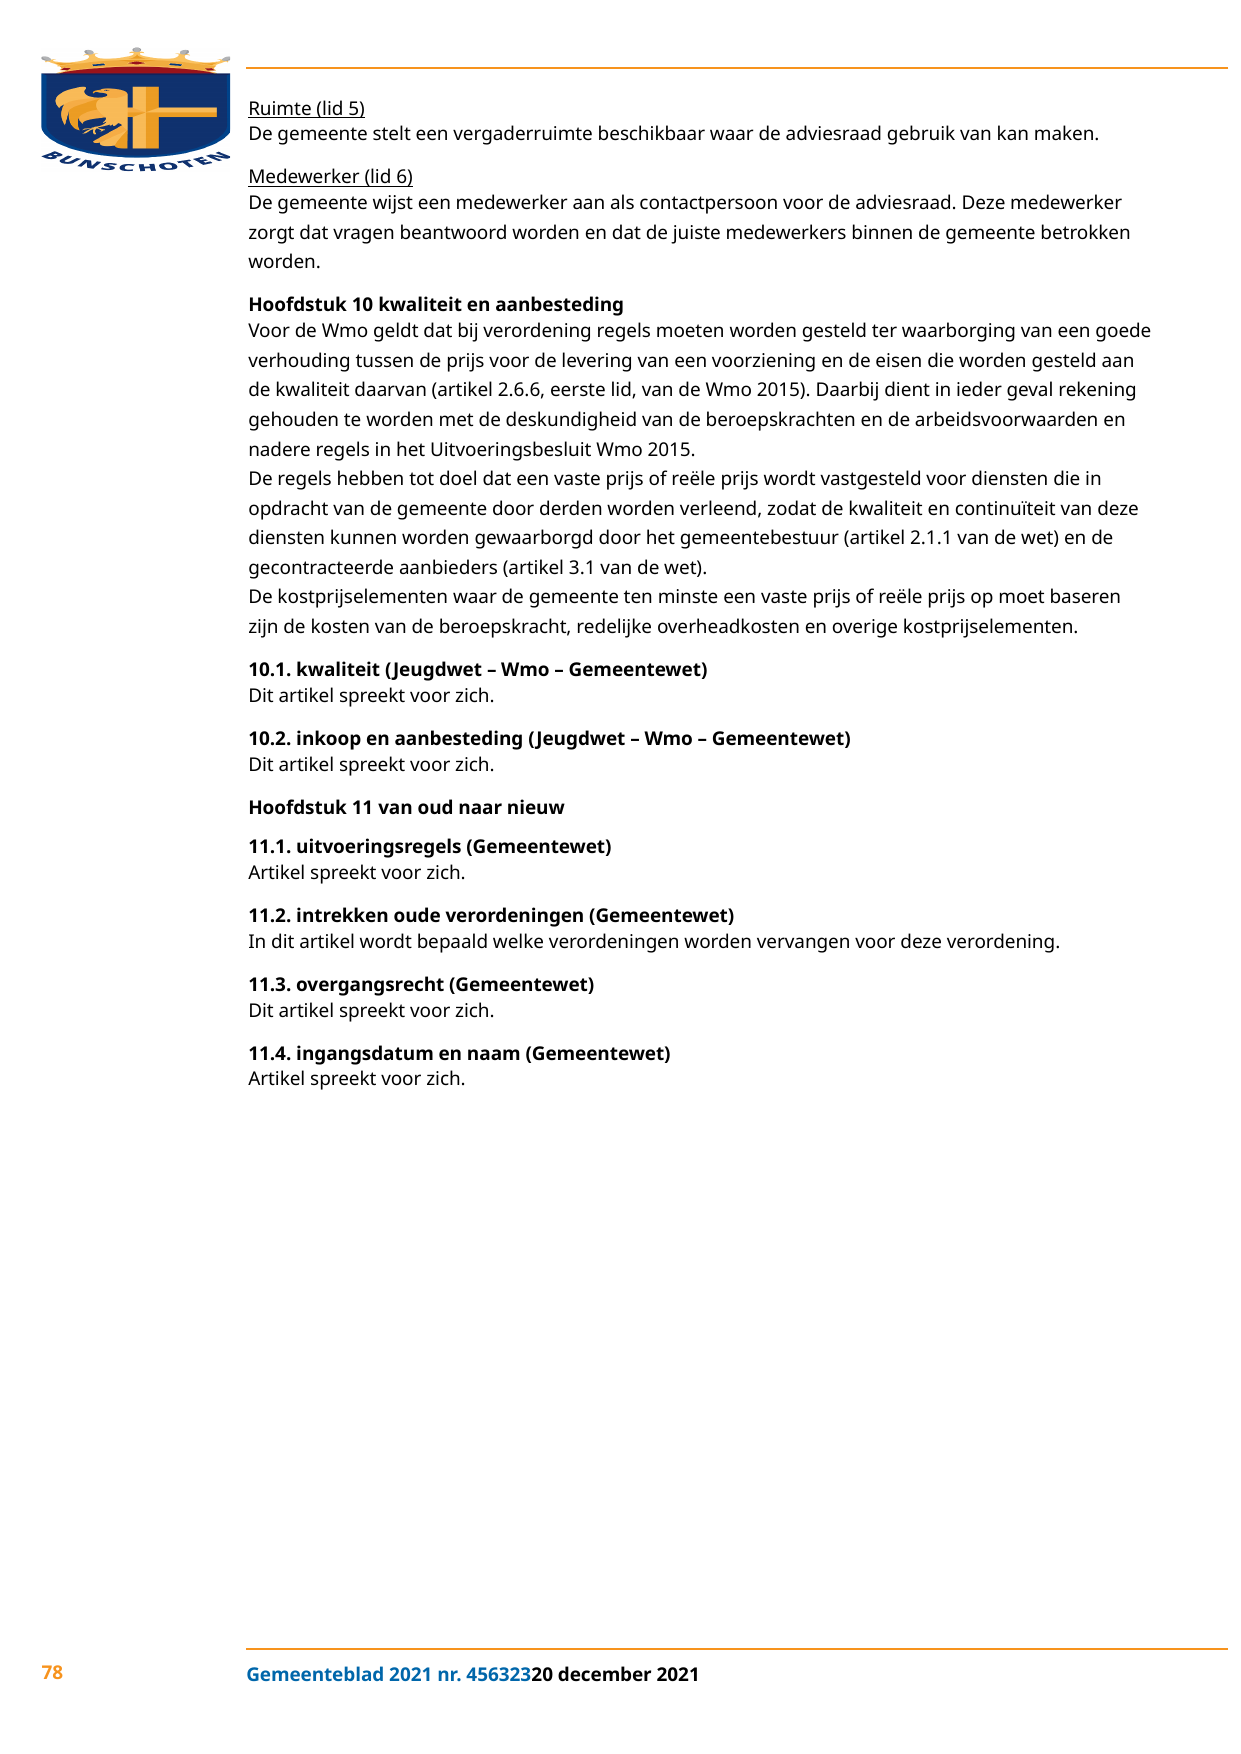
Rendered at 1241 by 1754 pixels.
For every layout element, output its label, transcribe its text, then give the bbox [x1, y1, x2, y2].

text 11.2. intrekken oude verordeningen (Gemeentewet) [248, 902, 1152, 928]
text Artikel spreekt voor zich. [248, 1066, 1152, 1091]
text Medewerker (lid 6) [248, 164, 1152, 189]
text Ruimte (lid 5) [248, 95, 1152, 121]
text 10.1. kwaliteit (Jeugdwet – Wmo – Gemeentewet) [248, 656, 1152, 682]
text De regels hebben tot doel dat een vaste prijs of reële prijs wordt vastgesteld voor diensten die in opdracht van de gemeente door derden worden verleend, zodat de kwaliteit en continuïteit van deze diensten kunnen worden gewaarborgd door het gemeentebestuur (artikel 2.1.1 van de wet) en de gecontracteerde aanbieders (artikel 3.1 van de wet). [248, 465, 1152, 580]
text Voor de Wmo geldt dat bij verordening regels moeten worden gesteld ter waarborging van een goede verhouding tussen de prijs voor de levering van een voorziening en de eisen die worden gesteld aan de kwaliteit daarvan (artikel 2.6.6, eerste lid, van de Wmo 2015). Daarbij dient in ieder geval rekening gehouden te worden met de deskundigheid van de beroepskrachten en de arbeidsvoorwaarden en nadere regels in het Uitvoeringsbesluit Wmo 2015. [248, 317, 1152, 461]
text 10.2. inkoop en aanbesteding (Jeugdwet – Wmo – Gemeentewet) [248, 725, 1152, 751]
picture [41, 47, 231, 172]
text Dit artikel spreekt voor zich. [248, 997, 1152, 1022]
text Dit artikel spreekt voor zich. [248, 682, 1152, 708]
text In dit artikel wordt bepaald welke verordeningen worden vervangen voor deze verordening. [248, 928, 1152, 954]
text 11.1. uitvoeringsregels (Gemeentewet) [248, 833, 1152, 859]
text De gemeente stelt een vergaderruimte beschikbaar waar de adviesraad gebruik van kan maken. [248, 121, 1152, 146]
text De kostprijselementen waar de gemeente ten minste een vaste prijs of reële prijs op moet baseren zijn de kosten van de beroepskracht, redelijke overheadkosten en overige kostprijselementen. [248, 584, 1152, 639]
text Hoofdstuk 11 van oud naar nieuw [248, 794, 1152, 820]
text Artikel spreekt voor zich. [248, 859, 1152, 885]
text 11.4. ingangsdatum en naam (Gemeentewet) [248, 1040, 1152, 1066]
text 11.3. overgangsrecht (Gemeentewet) [248, 971, 1152, 997]
text Dit artikel spreekt voor zich. [248, 751, 1152, 777]
text Hoofdstuk 10 kwaliteit en aanbesteding [248, 292, 1152, 317]
text De gemeente wijst een medewerker aan als contactpersoon voor de adviesraad. Deze medewerker zorgt dat vragen beantwoord worden en dat de juiste medewerkers binnen de gemeente betrokken worden. [248, 189, 1152, 274]
